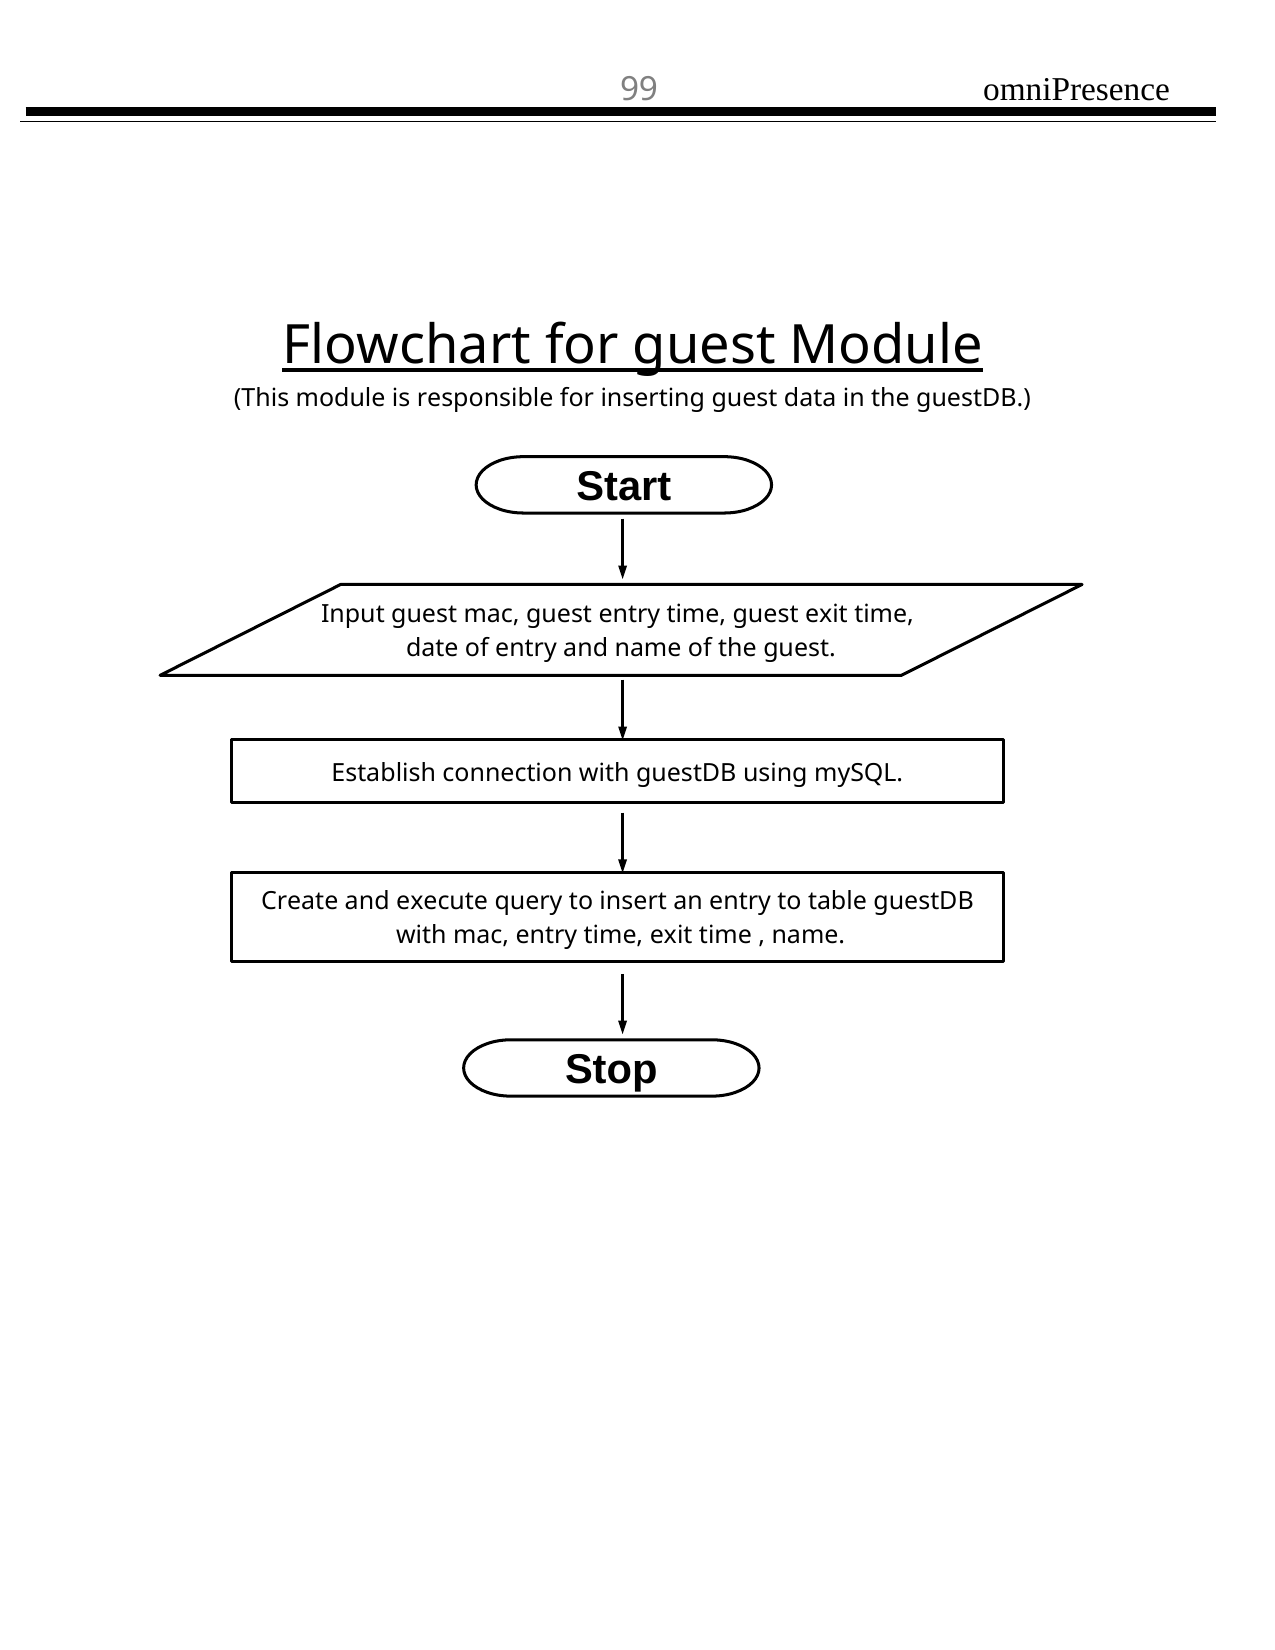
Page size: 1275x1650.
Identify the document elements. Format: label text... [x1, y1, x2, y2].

text Flowchart for guest Module [95, 306, 1170, 379]
text (This module is responsible for inserting guest data in the guestDB.) [95, 379, 1170, 414]
